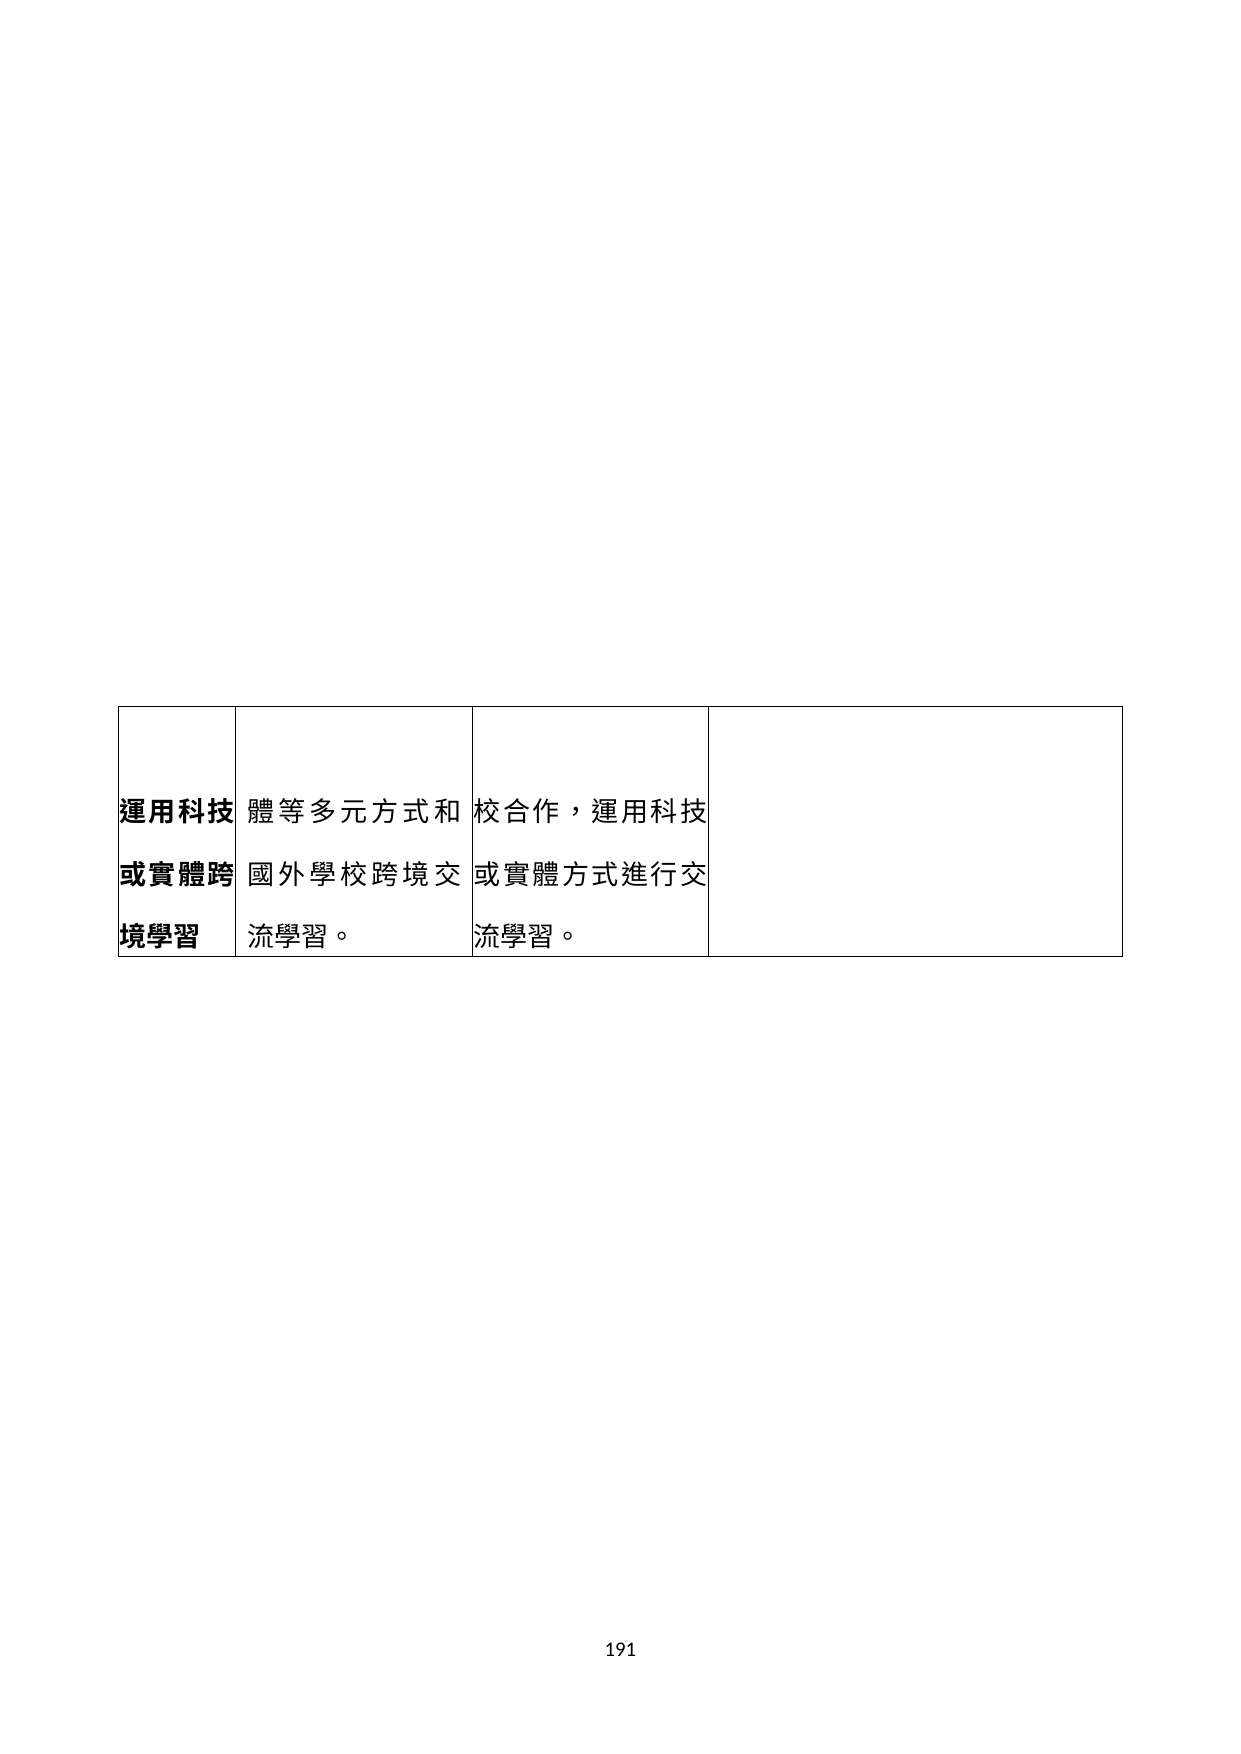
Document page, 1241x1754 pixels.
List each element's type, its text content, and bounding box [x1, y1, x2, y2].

table_cell 體等多元方式和國外學校跨境交流學習。 [236, 707, 472, 956]
table_cell 校合作，運用科技或實體方式進行交流學習。 [473, 707, 708, 956]
table_cell 運用科技或實體跨境學習 [119, 707, 235, 956]
table_cell [709, 707, 1122, 956]
